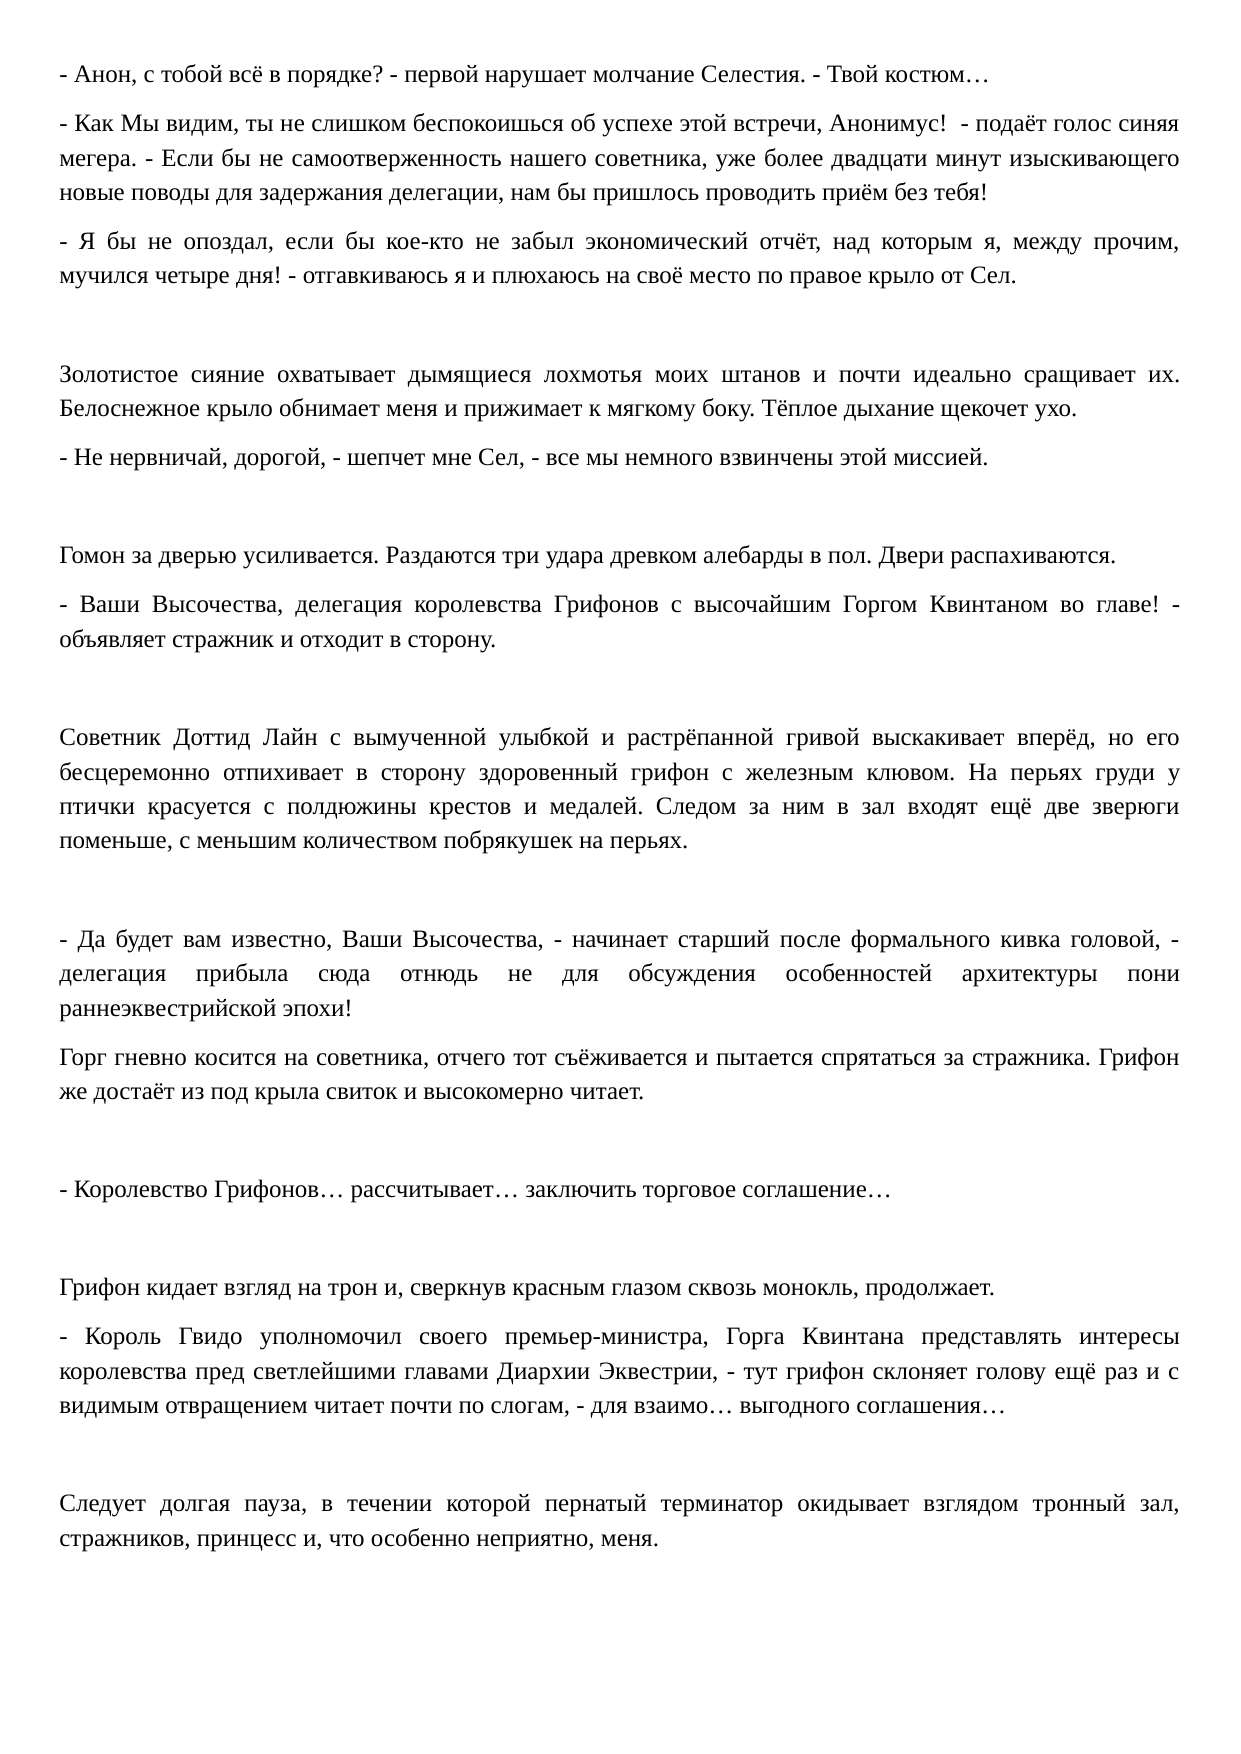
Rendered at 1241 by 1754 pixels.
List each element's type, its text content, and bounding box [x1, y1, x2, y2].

text - Да будет вам известно, Ваши Высочества, - начинает старший после формального кивка головой, - делегация прибыла сюда отнюдь не для обсуждения особенностей архитектуры пони раннеэквестрийской эпохи! [59, 924, 1181, 1021]
text Гомон за дверью усиливается. Раздаются три удара древком алебарды в пол. Двери распахиваются. [59, 540, 1181, 569]
text - Анон, с тобой всё в порядке? - первой нарушает молчание Селестия. - Твой костюм… [59, 59, 1181, 88]
text - Король Гвидо уполномочил своего премьер-министра, Горга Квинтана представлять интересы королевства пред светлейшими главами Диархии Эквестрии, - тут грифон склоняет голову ещё раз и с видимым отвращением читает почти по слогам, - для взаимо… выгодного соглашения… [59, 1321, 1181, 1419]
text - Королевство Грифонов… рассчитывает… заключить торговое соглашение… [59, 1174, 1181, 1203]
text - Как Мы видим, ты не слишком беспокоишься об успехе этой встречи, Анонимус! - подаёт голос синяя мегера. - Если бы не самоотверженность нашего советника, уже более двадцати минут изыскивающего новые поводы для задержания делегации, нам бы пришлось проводить приём без тебя! [59, 108, 1181, 206]
text Следует долгая пауза, в течении которой пернатый терминатор окидывает взглядом тронный зал, стражников, принцесс и, что особенно неприятно, меня. [59, 1488, 1181, 1552]
text Советник Доттид Лайн с вымученной улыбкой и растрёпанной гривой выскакивает вперёд, но его бесцеремонно отпихивает в сторону здоровенный грифон с железным клювом. На перьях груди у птички красуется с полдюжины крестов и медалей. Следом за ним в зал входят ещё две зверюги поменьше, с меньшим количеством побрякушек на перьях. [59, 722, 1181, 854]
text - Не нервничай, дорогой, - шепчет мне Сел, - все мы немного взвинчены этой миссией. [59, 442, 1181, 471]
text - Я бы не опоздал, если бы кое-кто не забыл экономический отчёт, над которым я, между прочим, мучился четыре дня! - отгавкиваюсь я и плюхаюсь на своё место по правое крыло от Сел. [59, 226, 1181, 289]
text Грифон кидает взгляд на трон и, сверкнув красным глазом сквозь монокль, продолжает. [59, 1272, 1181, 1301]
text Горг гневно косится на советника, отчего тот съёживается и пытается спрятаться за стражника. Грифон же достаёт из под крыла свиток и высокомерно читает. [59, 1042, 1181, 1105]
text - Ваши Высочества, делегация королевства Грифонов с высочайшим Горгом Квинтаном во главе! - объявляет стражник и отходит в сторону. [59, 589, 1181, 653]
text Золотистое сияние охватывает дымящиеся лохмотья моих штанов и почти идеально сращивает их. Белоснежное крыло обнимает меня и прижимает к мягкому боку. Тёплое дыхание щекочет ухо. [59, 359, 1181, 422]
